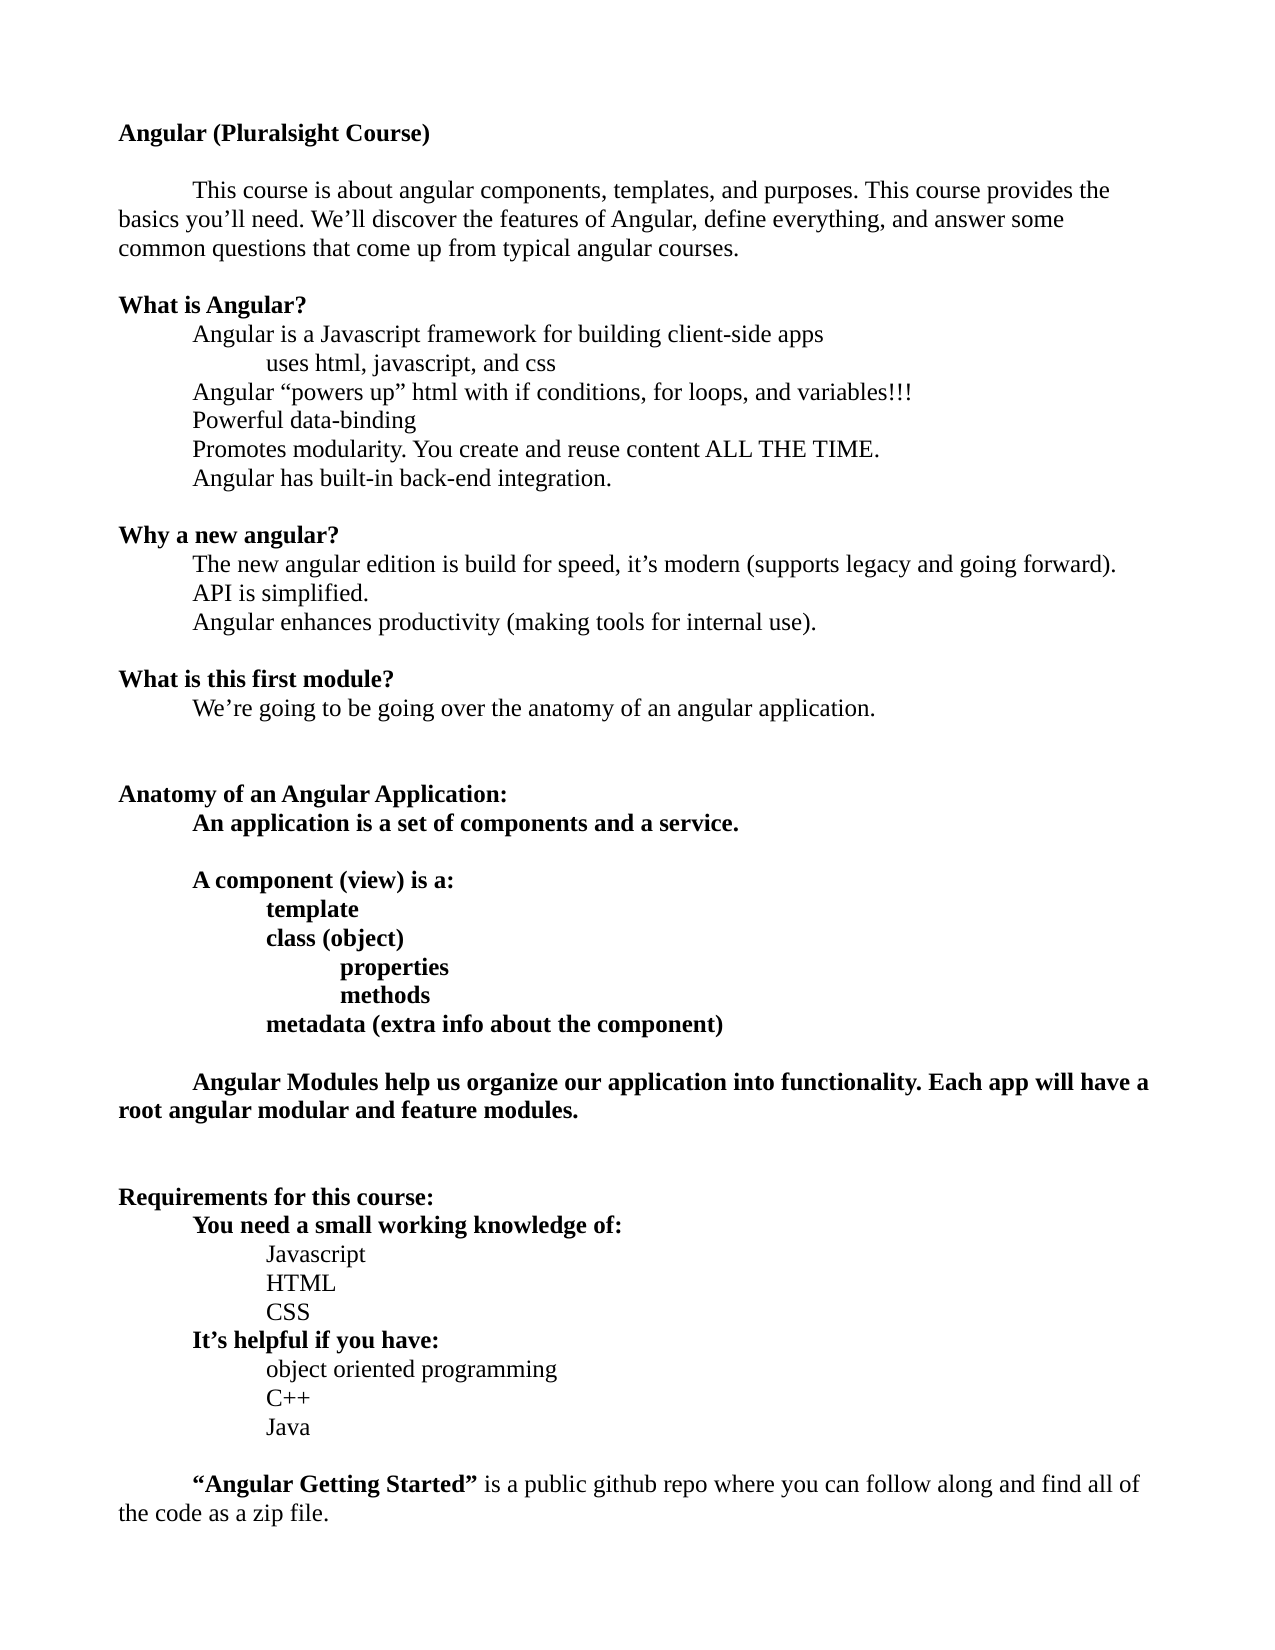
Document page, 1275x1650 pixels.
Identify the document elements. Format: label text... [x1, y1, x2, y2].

text Powerful data-binding [118, 406, 1157, 434]
text template [118, 894, 1157, 923]
text class (object) [118, 923, 1157, 952]
text What is Angular? [118, 291, 1157, 319]
text We’re going to be going over the anatomy of an angular application. [118, 693, 1157, 722]
text This course is about angular components, templates, and purposes. This course provides the basics you’ll need. We’ll discover the features of Angular, define everything, and answer some common questions that come up from typical angular courses. [118, 176, 1157, 262]
text “Angular Getting Started” is a public github repo where you can follow along and find all of the code as a zip file. [118, 1469, 1157, 1527]
text Java [118, 1412, 1157, 1441]
text metadata (extra info about the component) [118, 1009, 1157, 1038]
text Angular “powers up” html with if conditions, for loops, and variables!!! [118, 377, 1157, 406]
text Angular (Pluralsight Course) [118, 118, 1157, 147]
text Angular enhances productivity (making tools for internal use). [118, 607, 1157, 636]
text The new angular edition is build for speed, it’s modern (supports legacy and going forward). [118, 549, 1157, 578]
text Angular has built-in back-end integration. [118, 463, 1157, 492]
text You need a small working knowledge of: [118, 1211, 1157, 1239]
text A component (view) is a: [118, 866, 1157, 894]
text properties [118, 952, 1157, 981]
text Angular Modules help us organize our application into functionality. Each app will have a root angular modular and feature modules. [118, 1067, 1157, 1124]
text HTML [118, 1268, 1157, 1297]
text What is this first module? [118, 664, 1157, 693]
text uses html, javascript, and css [118, 348, 1157, 377]
text An application is a set of components and a service. [118, 808, 1157, 837]
text CSS [118, 1297, 1157, 1326]
text Why a new angular? [118, 521, 1157, 549]
text Angular is a Javascript framework for building client-side apps [118, 319, 1157, 348]
text object oriented programming [118, 1354, 1157, 1383]
text It’s helpful if you have: [118, 1326, 1157, 1354]
text C++ [118, 1383, 1157, 1412]
text Javascript [118, 1239, 1157, 1268]
text Anatomy of an Angular Application: [118, 779, 1157, 808]
text Requirements for this course: [118, 1182, 1157, 1211]
text API is simplified. [118, 578, 1157, 607]
text methods [118, 981, 1157, 1009]
text Promotes modularity. You create and reuse content ALL THE TIME. [118, 434, 1157, 463]
